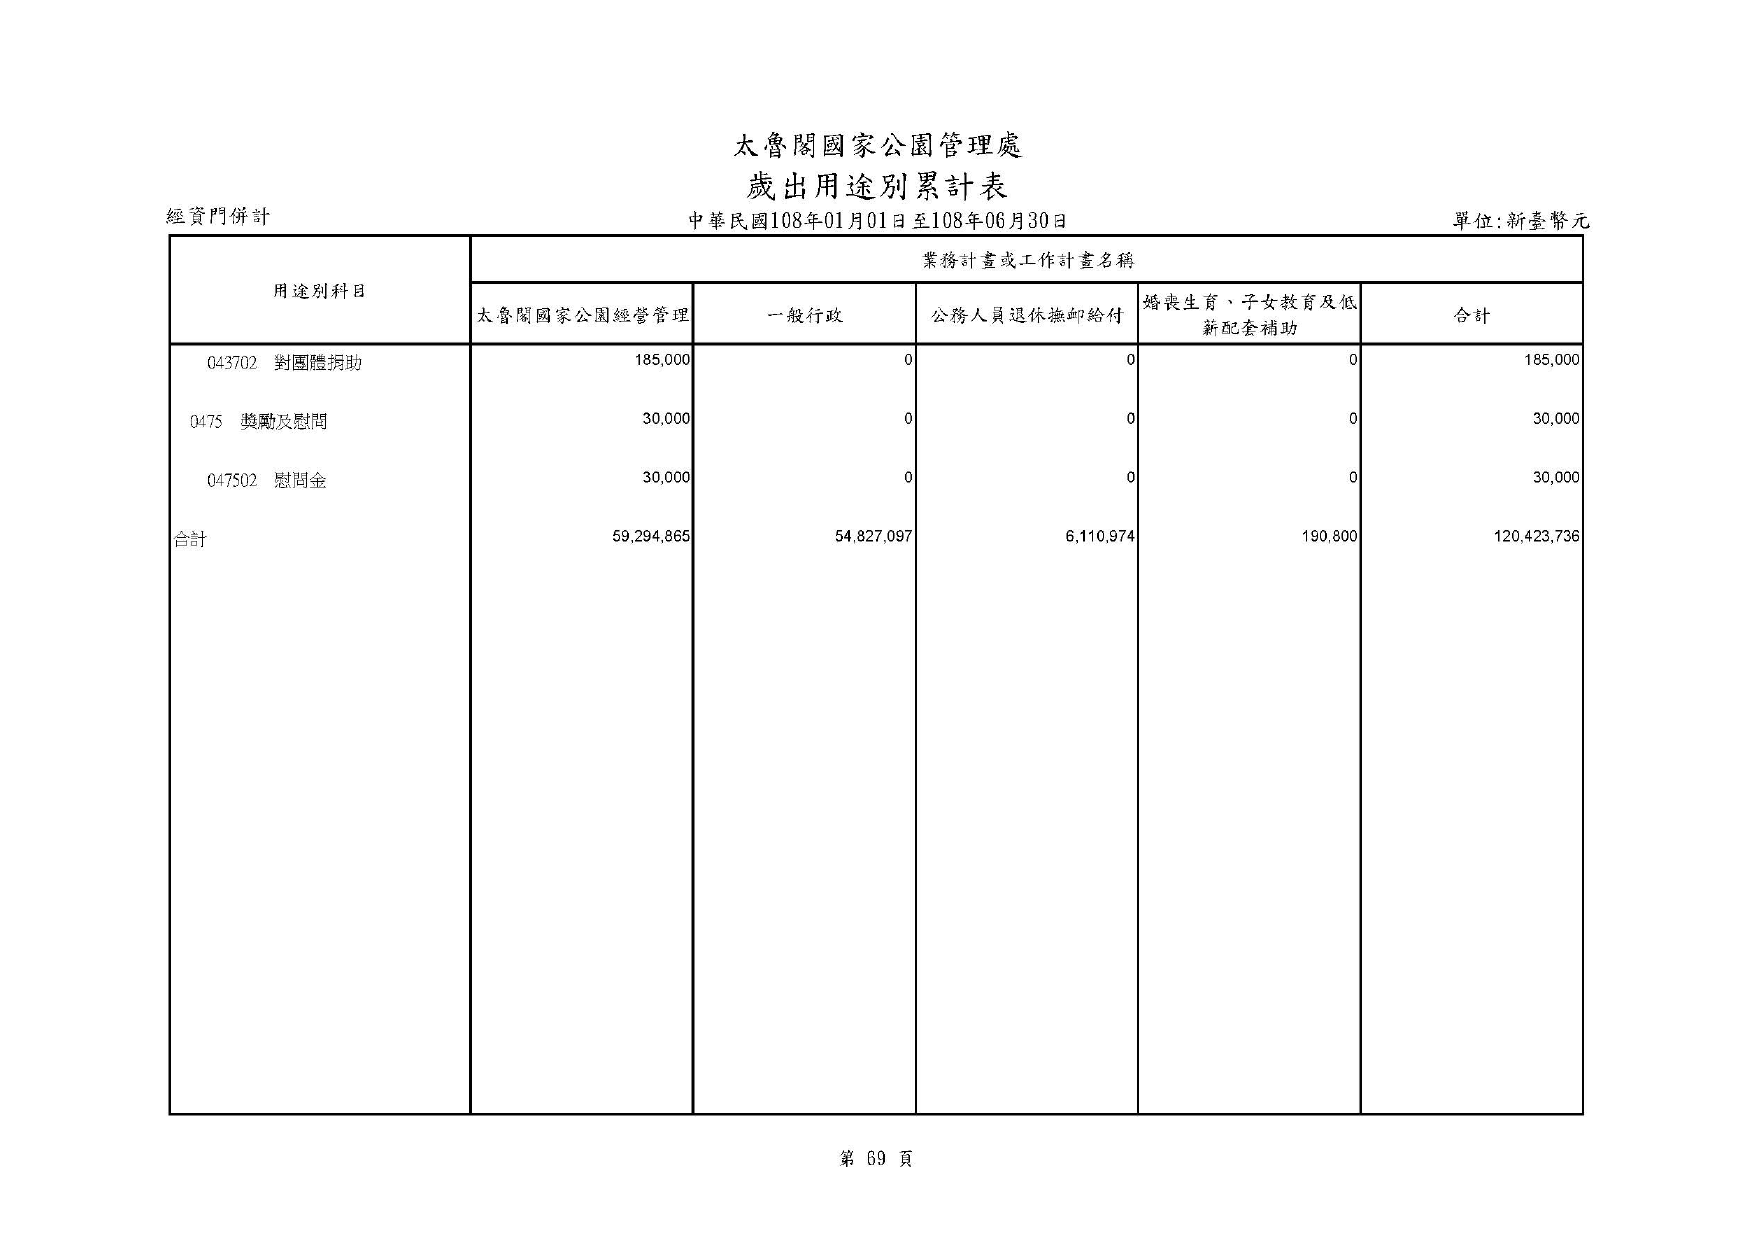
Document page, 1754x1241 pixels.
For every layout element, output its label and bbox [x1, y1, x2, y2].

picture [59, 59, 1695, 1216]
